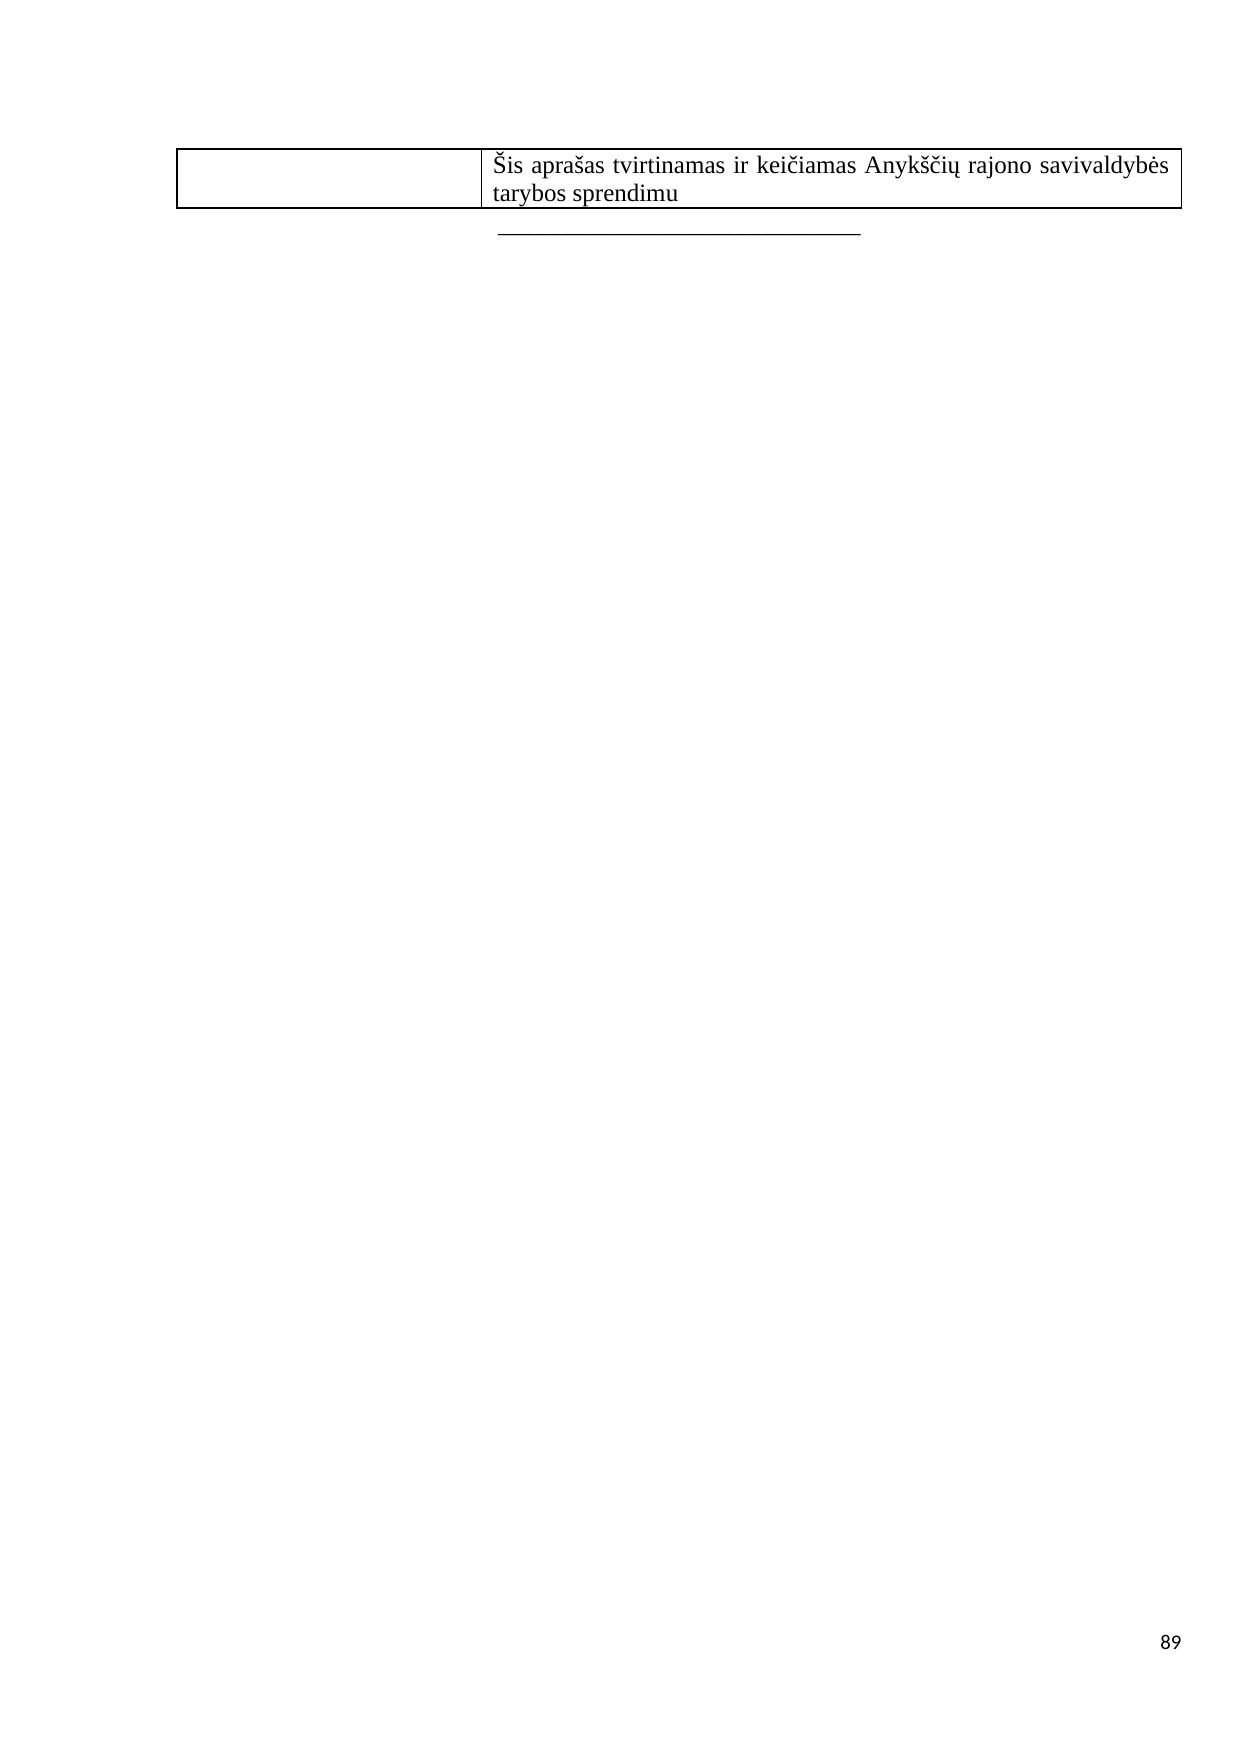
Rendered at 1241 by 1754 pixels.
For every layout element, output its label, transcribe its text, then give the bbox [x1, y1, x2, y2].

table_cell Šis aprašas tvirtinamas ir keičiamas Anykščių rajono savivaldybės tarybos sprendimu [482, 150, 1181, 207]
text _____________________________ [177, 209, 1181, 238]
table_cell [178, 150, 481, 207]
